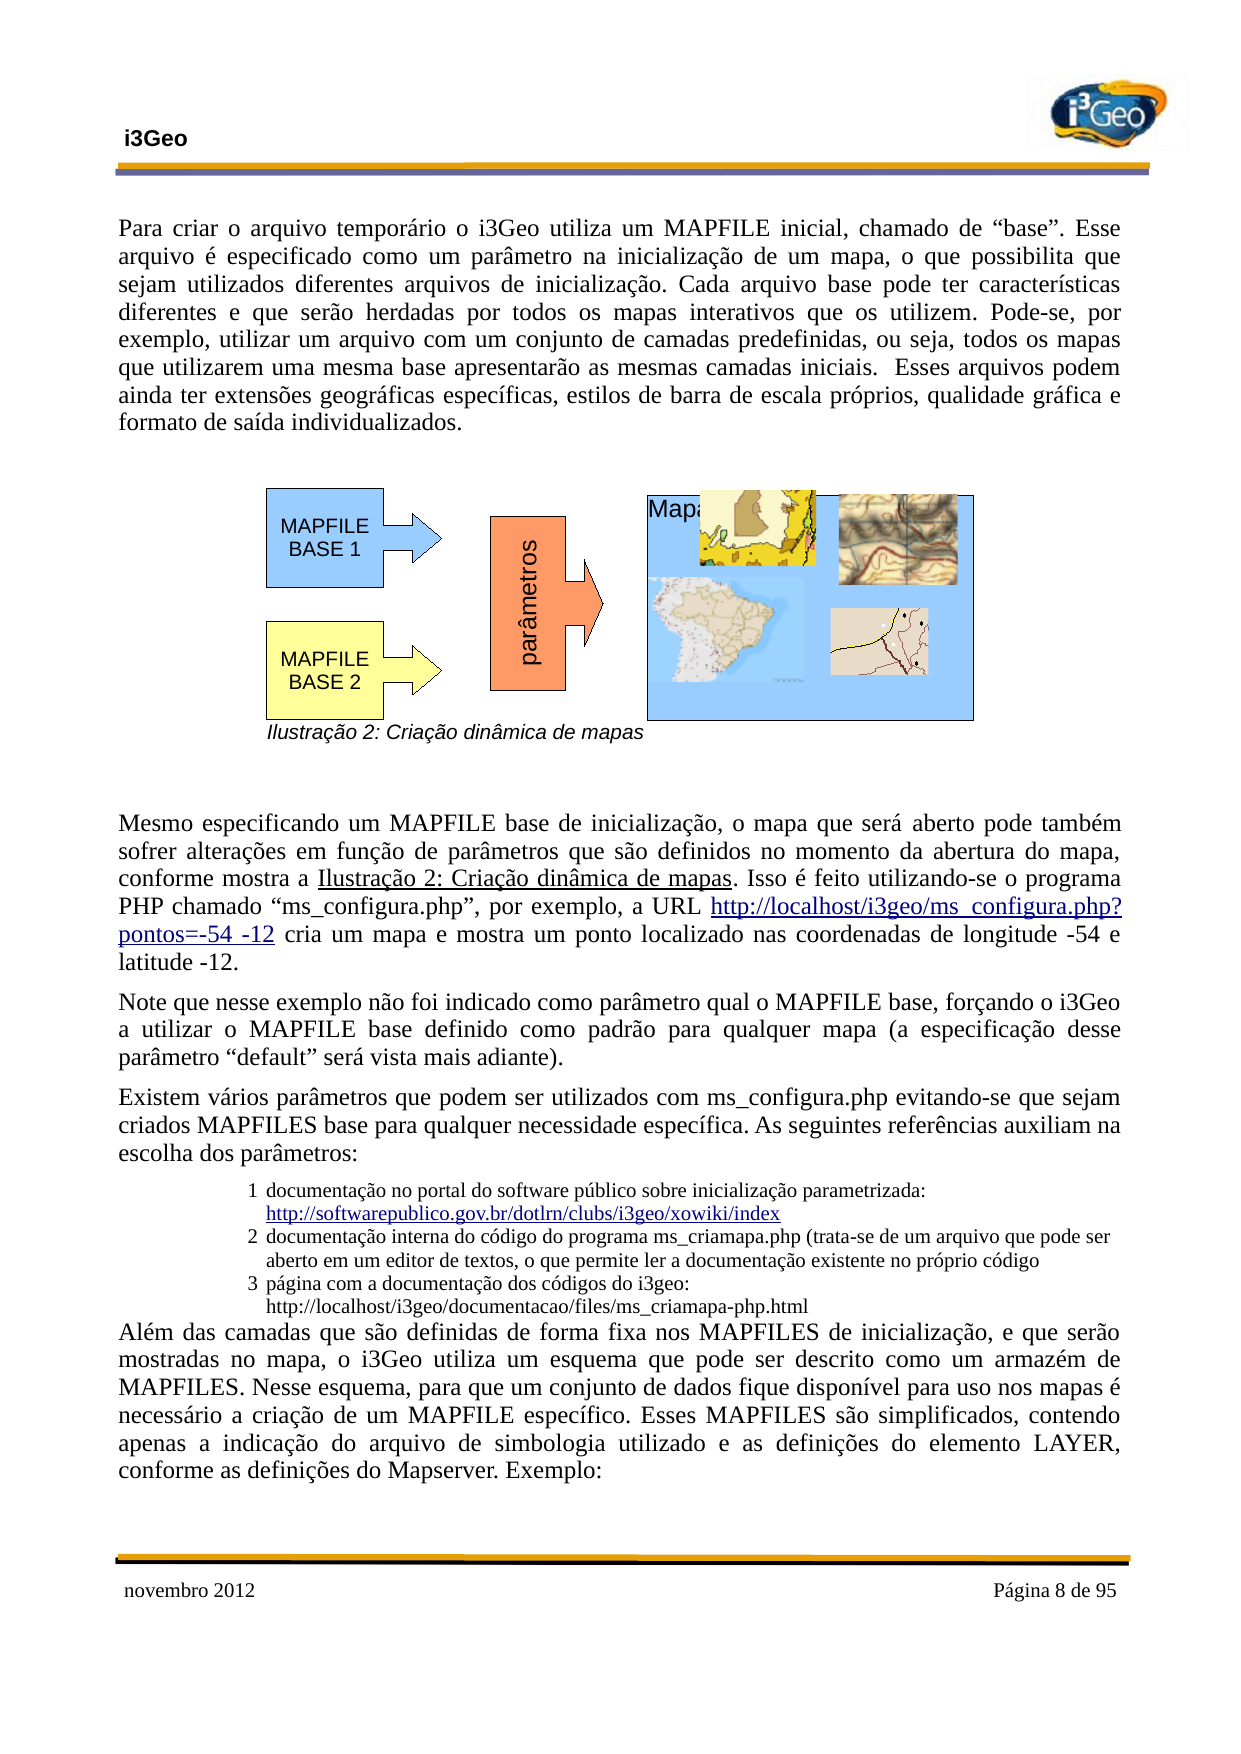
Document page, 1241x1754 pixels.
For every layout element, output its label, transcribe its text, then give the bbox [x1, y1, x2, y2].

picture [648, 577, 805, 682]
text Mesmo especificando um MAPFILE base de inicialização, o mapa que será aberto pode também sofrer alterações em função de parâmetros que são definidos no momento da abertura do mapa, conforme mostra a Ilustração 2: Criação dinâmica de mapas. Isso é feito utilizando-se o programa PHP chamado “ms_configura.php”, por exemplo, a URL http://localhost/i3geo/ms_configura.php?pontos=-54 -12 cria um mapa e mostra um ponto localizado nas coordenadas de longitude -54 e latitude -12. [118, 809, 1122, 975]
list documentação no portal do software público sobre inicialização parametrizada: http://softwarepublico.gov.br/dotlrn/clubs/i3geo/xowiki/index [242, 1179, 1122, 1225]
picture [830, 608, 929, 675]
list página com a documentação dos códigos do i3geo: http://localhost/i3geo/documentacao/files/ms_criamapa-php.html [242, 1272, 1122, 1318]
picture [1025, 74, 1191, 151]
text Existem vários parâmetros que podem ser utilizados com ms_configura.php evitando-se que sejam criados MAPFILES base para qualquer necessidade específica. As seguintes referências auxiliam na escolha dos parâmetros: [118, 1083, 1122, 1167]
text Ilustração 2: Criação dinâmica de mapas [267, 489, 973, 744]
picture [699, 490, 817, 566]
text Para criar o arquivo temporário o i3Geo utiliza um MAPFILE inicial, chamado de “base”. Esse arquivo é especificado como um parâmetro na inicialização de um mapa, o que possibilita que sejam utilizados diferentes arquivos de inicialização. Cada arquivo base pode ter características diferentes e que serão herdadas por todos os mapas interativos que os utilizem. Pode-se, por exemplo, utilizar um arquivo com um conjunto de camadas predefinidas, ou seja, todos os mapas que utilizarem uma mesma base apresentarão as mesmas camadas iniciais. Esses arquivos podem ainda ter extensões geográficas específicas, estilos de barra de escala próprios, qualidade gráfica e formato de saída individualizados. [118, 214, 1122, 436]
picture [838, 494, 958, 585]
list documentação interna do código do programa ms_criamapa.php (trata-se de um arquivo que pode ser aberto em um editor de textos, o que permite ler a documentação existente no próprio código [242, 1225, 1122, 1272]
text Além das camadas que são definidas de forma fixa nos MAPFILES de inicialização, e que serão mostradas no mapa, o i3Geo utiliza um esquema que pode ser descrito como um armazém de MAPFILES. Nesse esquema, para que um conjunto de dados fique disponível para uso nos mapas é necessário a criação de um MAPFILE específico. Esses MAPFILES são simplificados, contendo apenas a indicação do arquivo de simbologia utilizado e as definições do elemento LAYER, conforme as definições do Mapserver. Exemplo: [118, 1318, 1122, 1484]
text Note que nesse exemplo não foi indicado como parâmetro qual o MAPFILE base, forçando o i3Geo a utilizar o MAPFILE base definido como padrão para qualquer mapa (a especificação desse parâmetro “default” será vista mais adiante). [118, 988, 1122, 1071]
